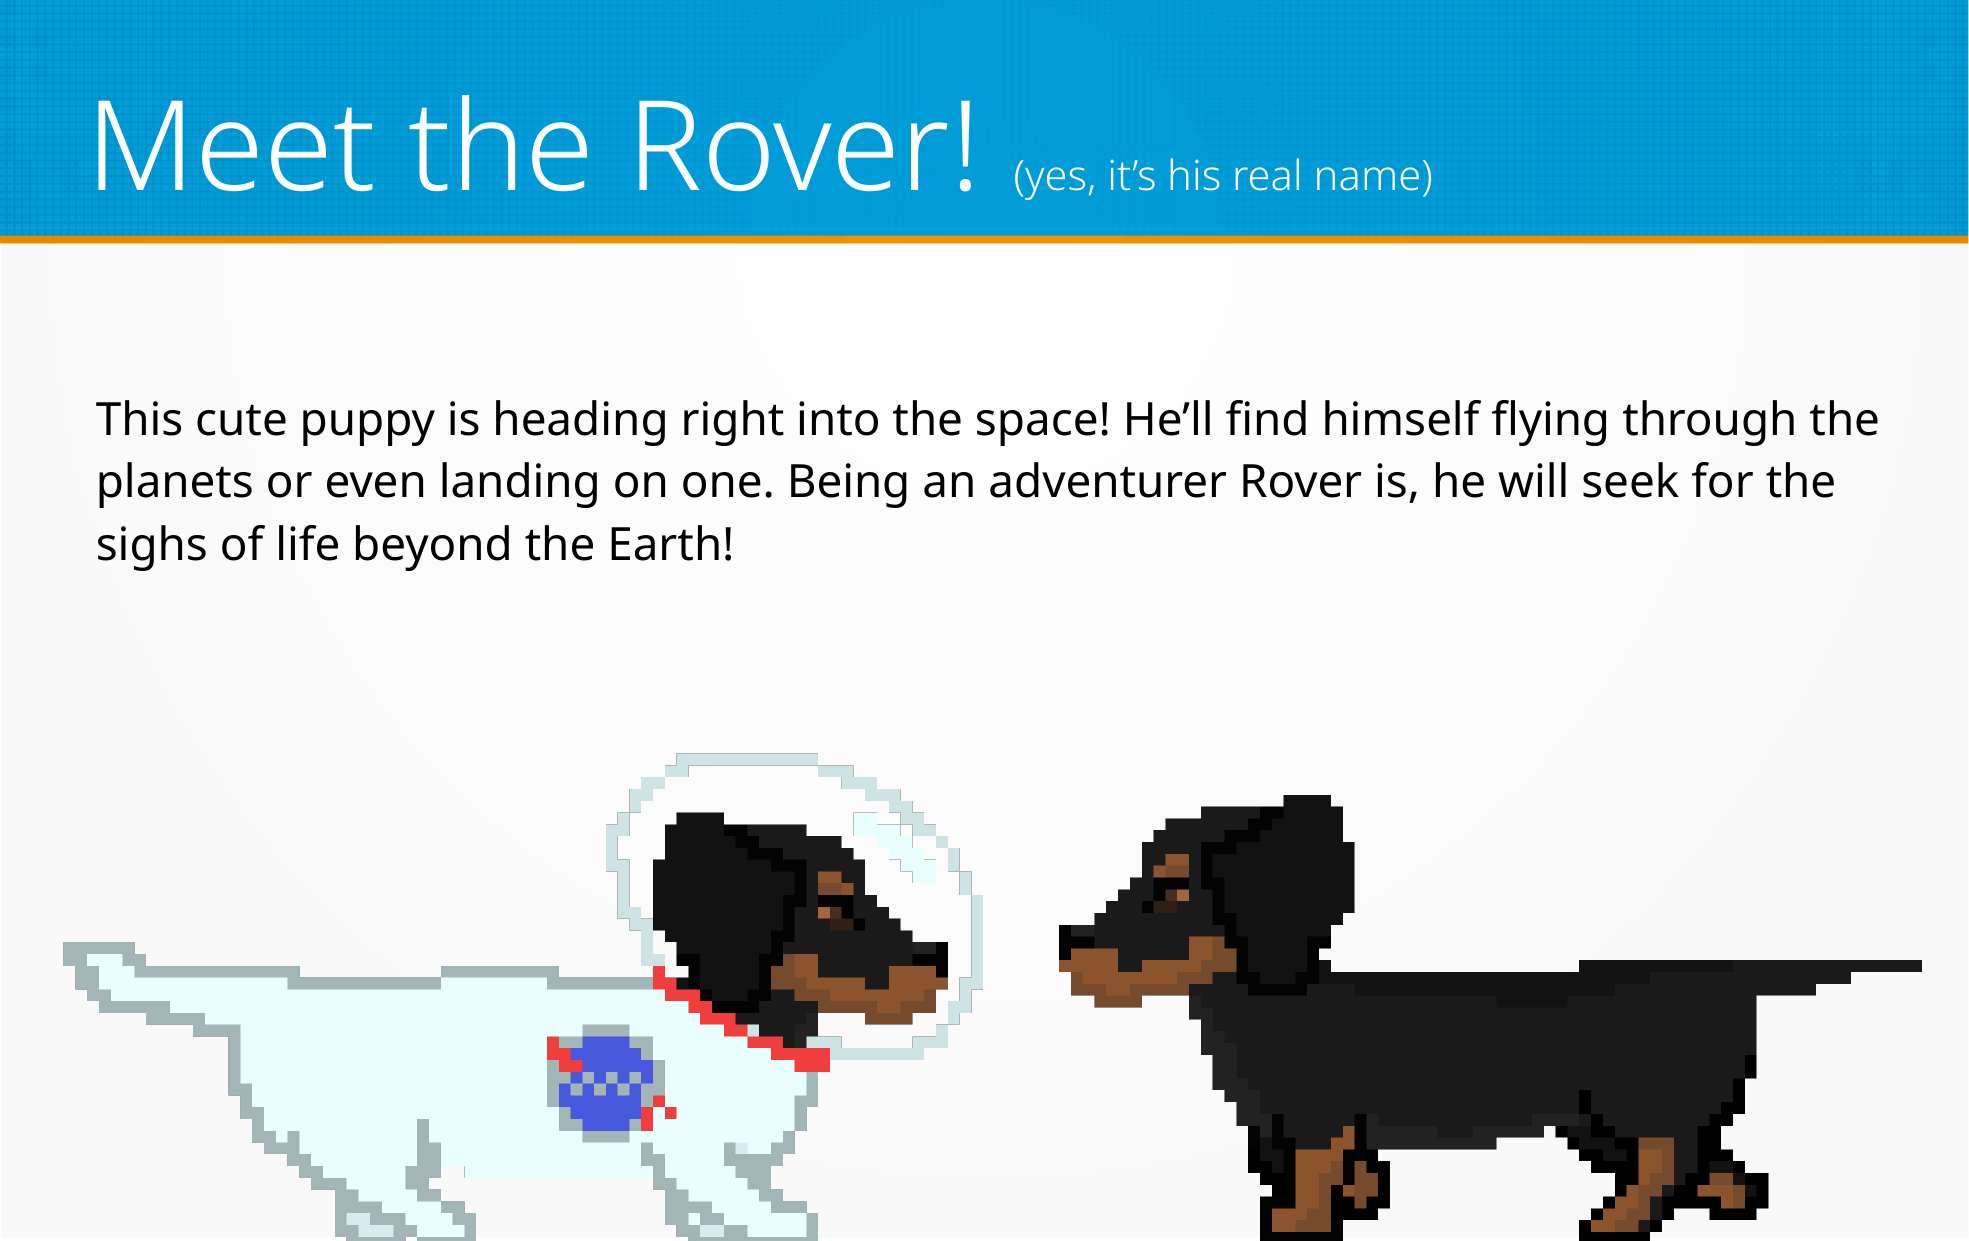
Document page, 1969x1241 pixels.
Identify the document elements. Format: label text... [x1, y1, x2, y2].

title Meet the Rover! (yes, it’s his real name) [86, 19, 1858, 227]
text_box This cute puppy is heading right into the space! He’ll find himself flying through the planets or even landing on one. Being an adventurer Rover is, he will seek for the sighs of life beyond the Earth! [90, 195, 1906, 765]
picture [0, 236, 1969, 1241]
